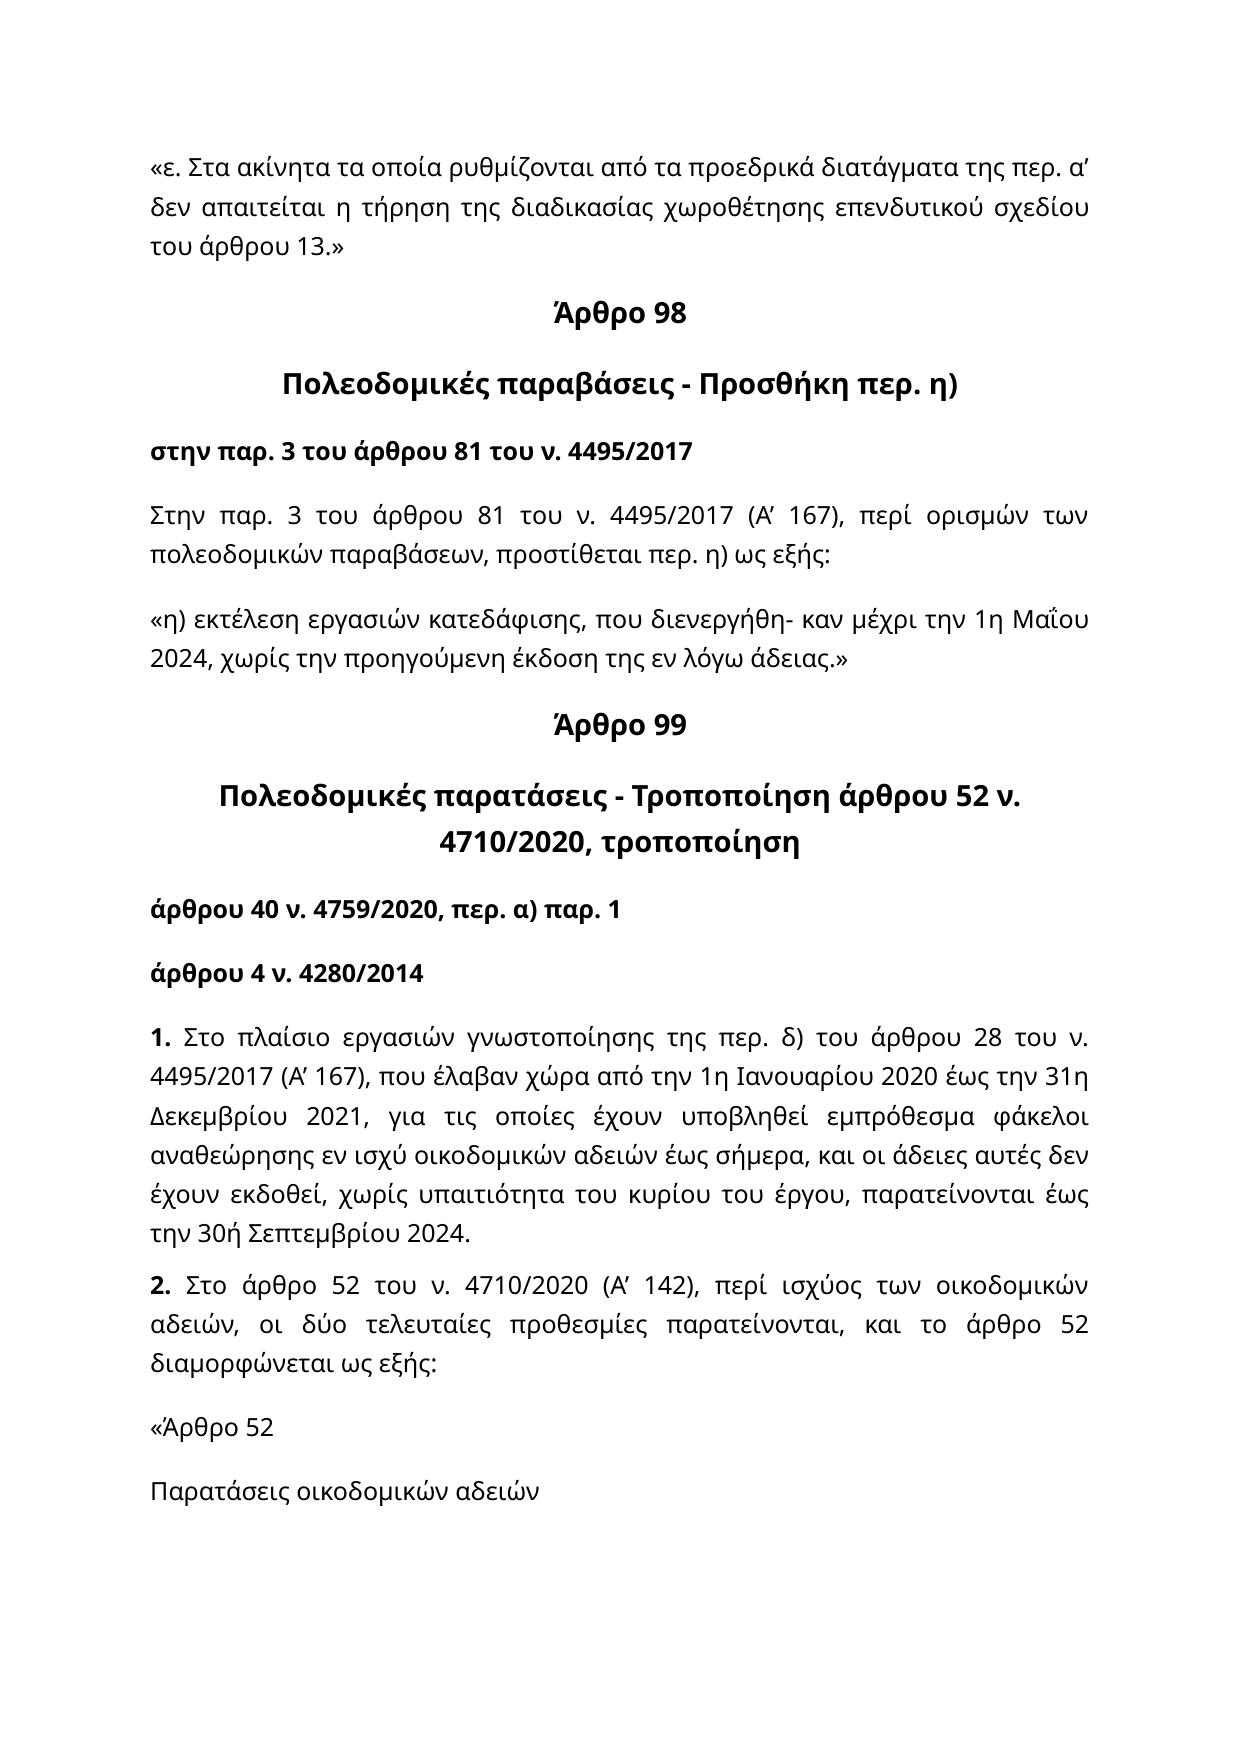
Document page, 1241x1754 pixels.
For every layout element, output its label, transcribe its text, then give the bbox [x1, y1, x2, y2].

text άρθρου 4 ν. 4280/2014 [150, 956, 1090, 990]
text στην παρ. 3 του άρθρου 81 του ν. 4495/2017 [150, 434, 1090, 468]
subtitle Άρθρο 99 [150, 704, 1090, 744]
text «η) εκτέλεση εργασιών κατεδάφισης, που διενεργήθη- καν μέχρι την 1η Μαΐου 2024, χωρίς την προηγούμενη έκδοση της εν λόγω άδειας.» [150, 601, 1090, 674]
text άρθρου 40 ν. 4759/2020, περ. α) παρ. 1 [150, 891, 1090, 926]
text Παρατάσεις οικοδομικών αδειών [150, 1474, 1090, 1508]
text 2. Στο άρθρο 52 του ν. 4710/2020 (Α’ 142), περί ισχύος των οικοδομικών αδειών, οι δύο τελευταίες προθεσμίες παρατείνονται, και το άρθρο 52 διαμορφώνεται ως εξής: [150, 1267, 1090, 1380]
subtitle Πολεοδομικές παραβάσεις - Προσθήκη περ. η) [150, 363, 1090, 403]
text «Άρθρο 52 [150, 1410, 1090, 1444]
text 1. Στο πλαίσιο εργασιών γνωστοποίησης της περ. δ) του άρθρου 28 του ν. 4495/2017 (Α’ 167), που έλαβαν χώρα από την 1η Ιανουαρίου 2020 έως την 31η Δεκεμβρίου 2021, για τις οποίες έχουν υποβληθεί εμπρόθεσμα φάκελοι αναθεώρησης εν ισχύ οικοδομικών αδειών έως σήμερα, και οι άδειες αυτές δεν έχουν εκδοθεί, χωρίς υπαιτιότητα του κυρίου του έργου, παρατείνονται έως την 30ή Σεπτεμβρίου 2024. [150, 1020, 1090, 1250]
subtitle Άρθρο 98 [150, 292, 1090, 332]
text Στην παρ. 3 του άρθρου 81 του ν. 4495/2017 (Α’ 167), περί ορισμών των πολεοδομικών παραβάσεων, προστίθεται περ. η) ως εξής: [150, 498, 1090, 571]
subtitle Πολεοδομικές παρατάσεις - Τροποποίηση άρθρου 52 ν. 4710/2020, τροποποίηση [150, 775, 1090, 861]
text «ε. Στα ακίνητα τα οποία ρυθμίζονται από τα προεδρικά διατάγματα της περ. α’ δεν απαιτείται η τήρηση της διαδικασίας χωροθέτησης επενδυτικού σχεδίου του άρθρου 13.» [150, 150, 1090, 262]
